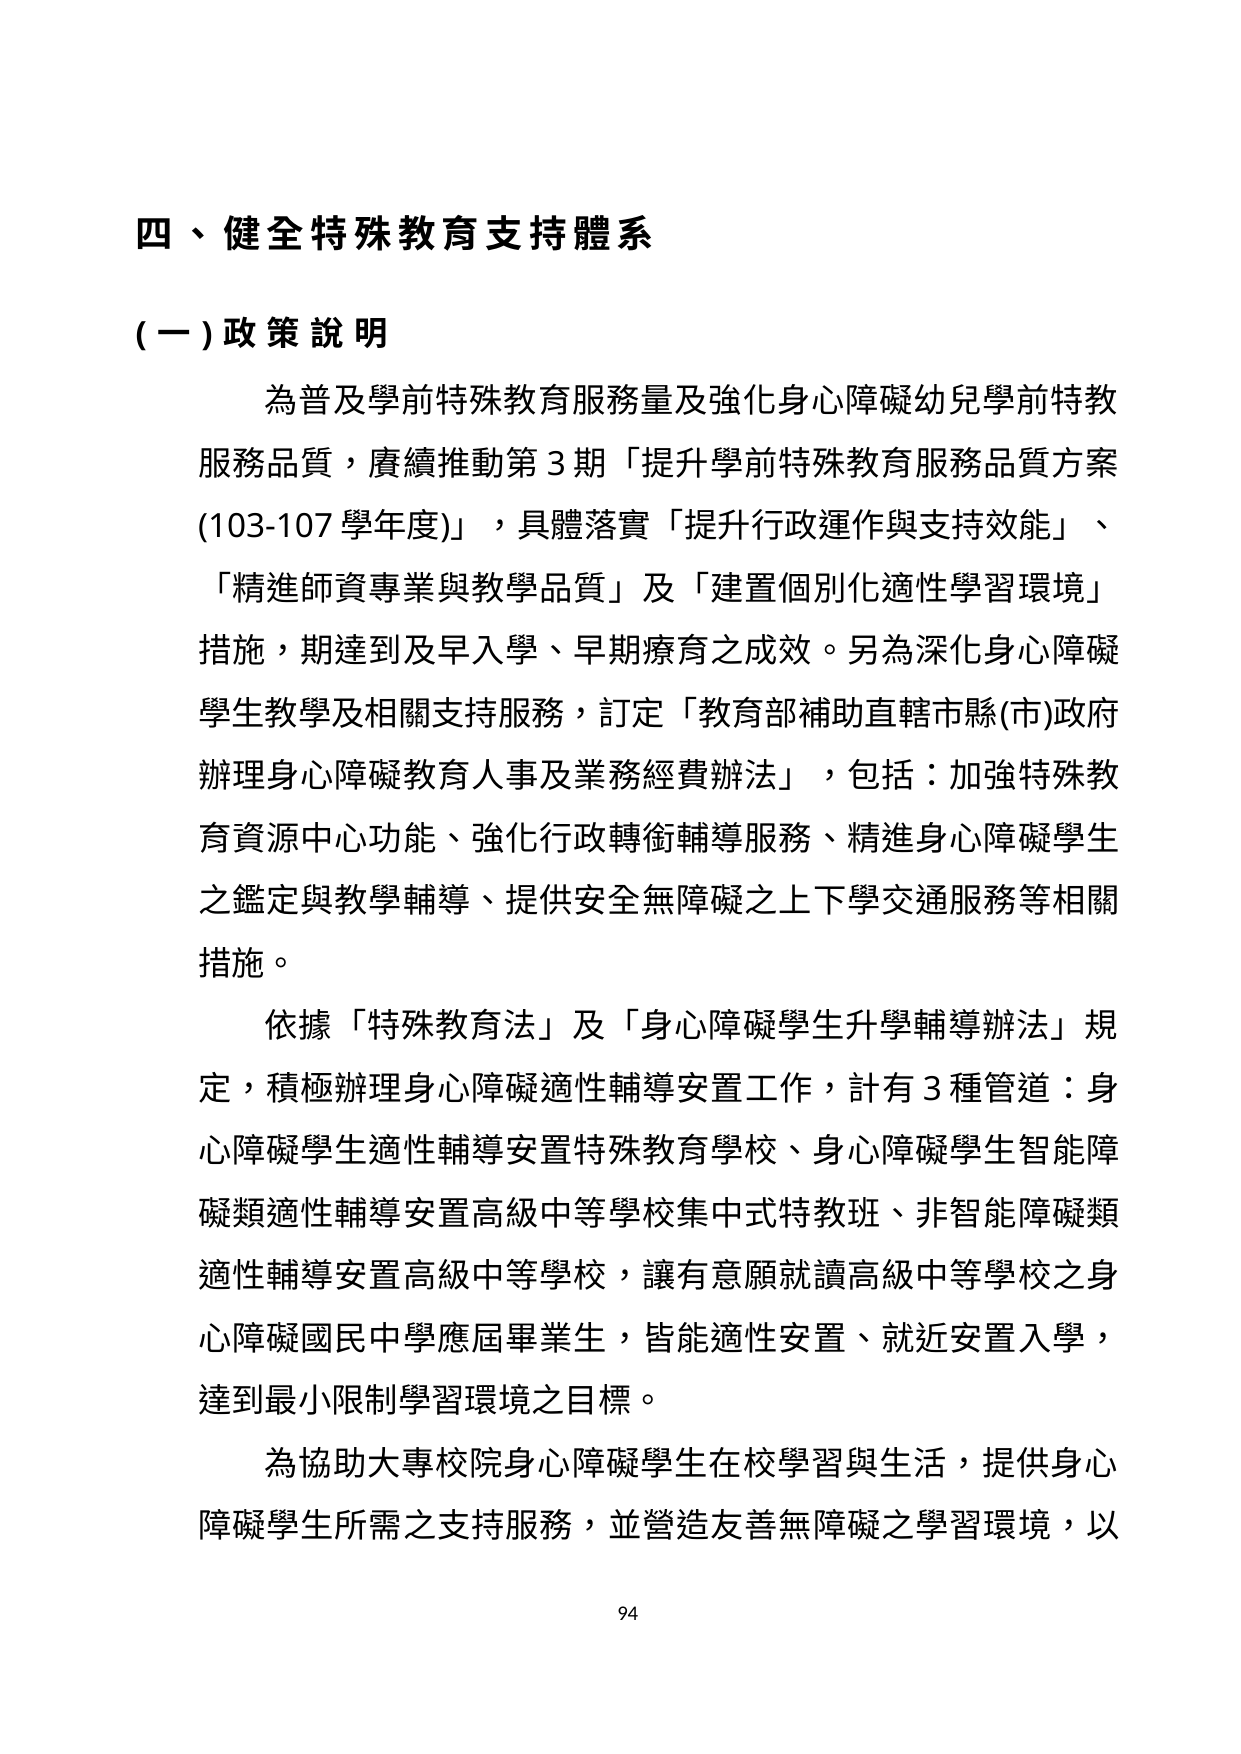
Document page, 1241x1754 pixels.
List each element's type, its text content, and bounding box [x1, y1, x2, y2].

text (一)政策說明 [135, 287, 1120, 362]
text 依據「特殊教育法」及「身心障礙學生升學輔導辦法」規定，積極辦理身心障礙適性輔導安置工作，計有3種管道：身心障礙學生適性輔導安置特殊教育學校、身心障礙學生智能障礙類適性輔導安置高級中等學校集中式特教班、非智能障礙類適性輔導安置高級中等學校，讓有意願就讀高級中等學校之身心障礙國民中學應屆畢業生，皆能適性安置、就近安置入學，達到最小限制學習環境之目標。 [198, 987, 1120, 1425]
text 為協助大專校院身心障礙學生在校學習與生活，提供身心障礙學生所需之支持服務，並營造友善無障礙之學習環境，以 [198, 1425, 1120, 1550]
text 四、健全特殊教育支持體系 [135, 187, 1120, 262]
text 為普及學前特殊教育服務量及強化身心障礙幼兒學前特教服務品質，賡續推動第3期「提升學前特殊教育服務品質方案(103-107學年度)」，具體落實「提升行政運作與支持效能」、「精進師資專業與教學品質」及「建置個別化適性學習環境」措施，期達到及早入學、早期療育之成效。另為深化身心障礙學生教學及相關支持服務，訂定「教育部補助直轄市縣(市)政府辦理身心障礙教育人事及業務經費辦法」，包括：加強特殊教育資源中心功能、強化行政轉銜輔導服務、精進身心障礙學生之鑑定與教學輔導、提供安全無障礙之上下學交通服務等相關措施。 [198, 362, 1120, 987]
